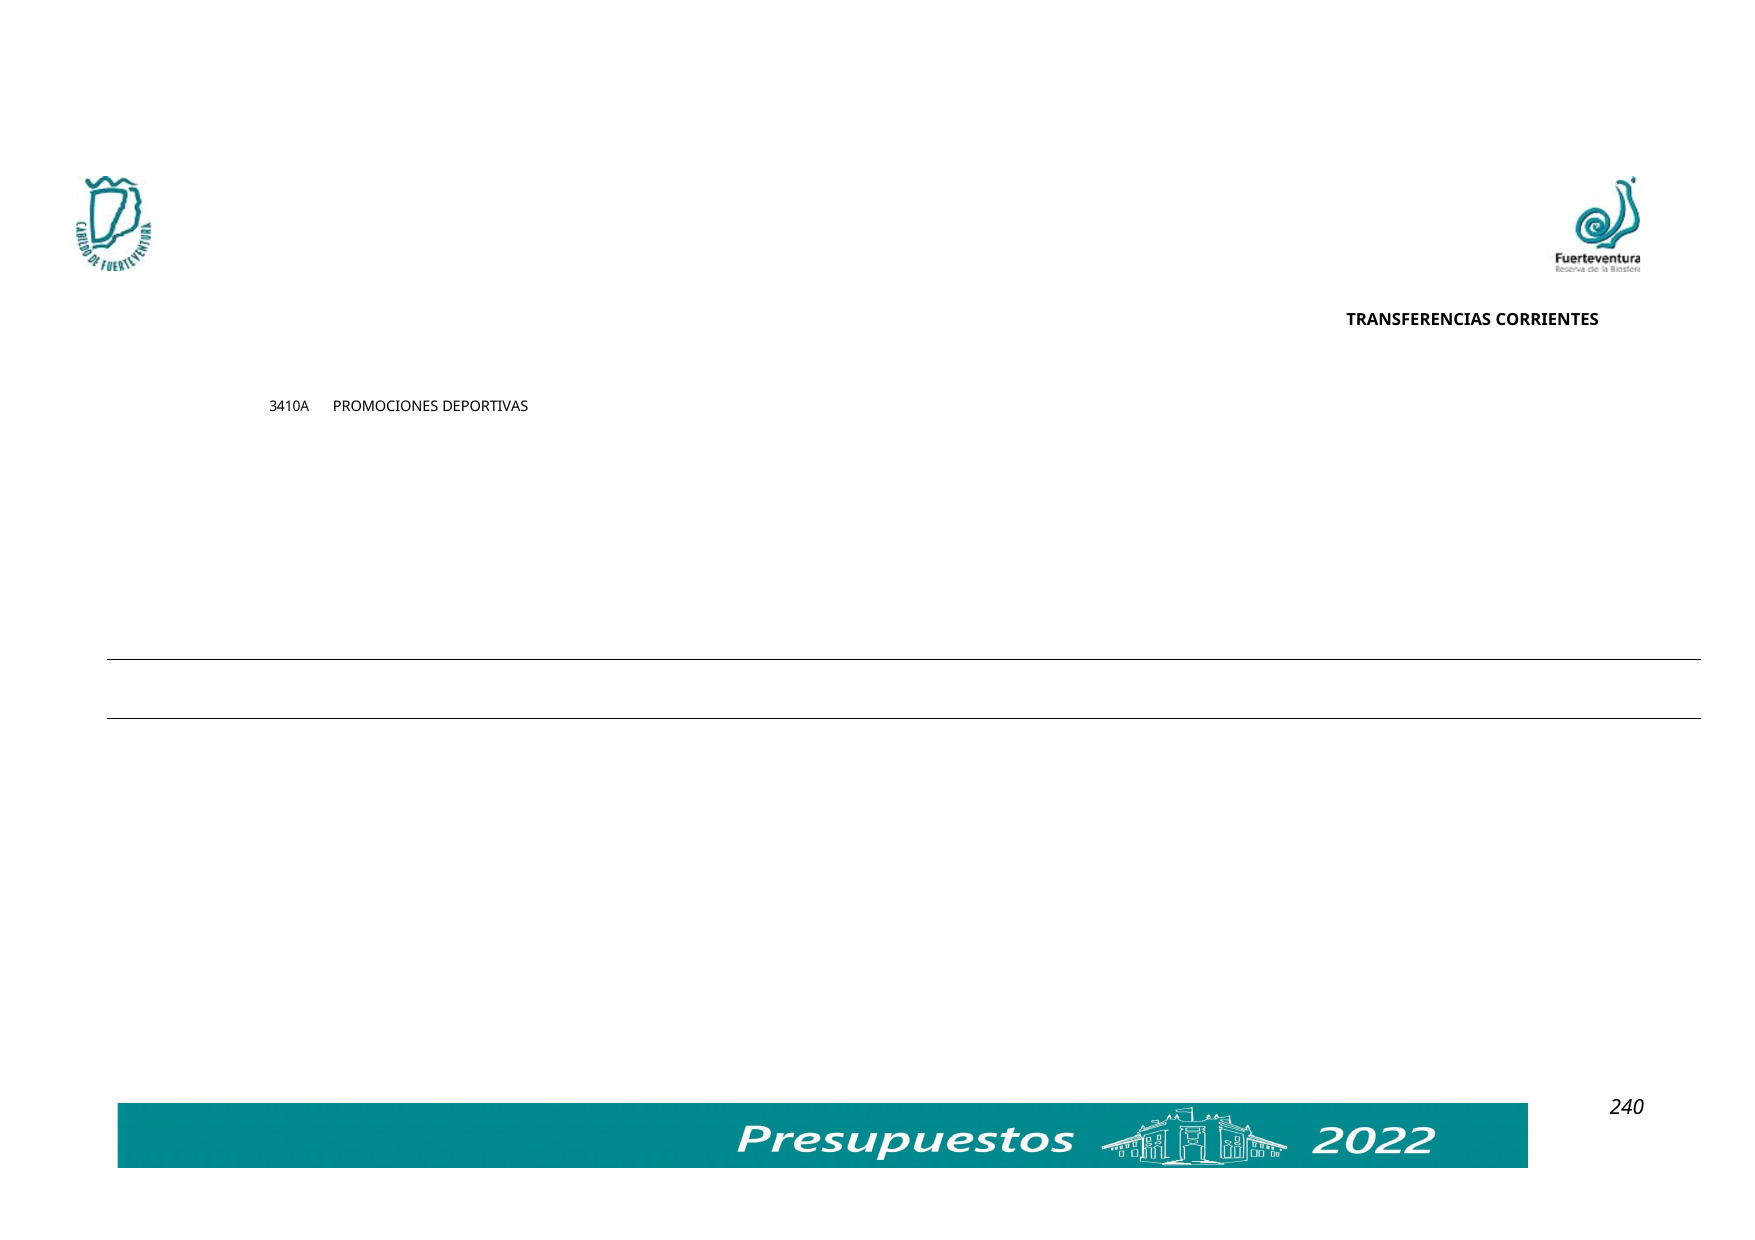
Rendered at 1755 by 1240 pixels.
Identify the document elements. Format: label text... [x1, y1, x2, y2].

table_cell 3410A [59, 388, 321, 423]
table_cell PROMOCIONES DEPORTIVAS [321, 388, 570, 423]
